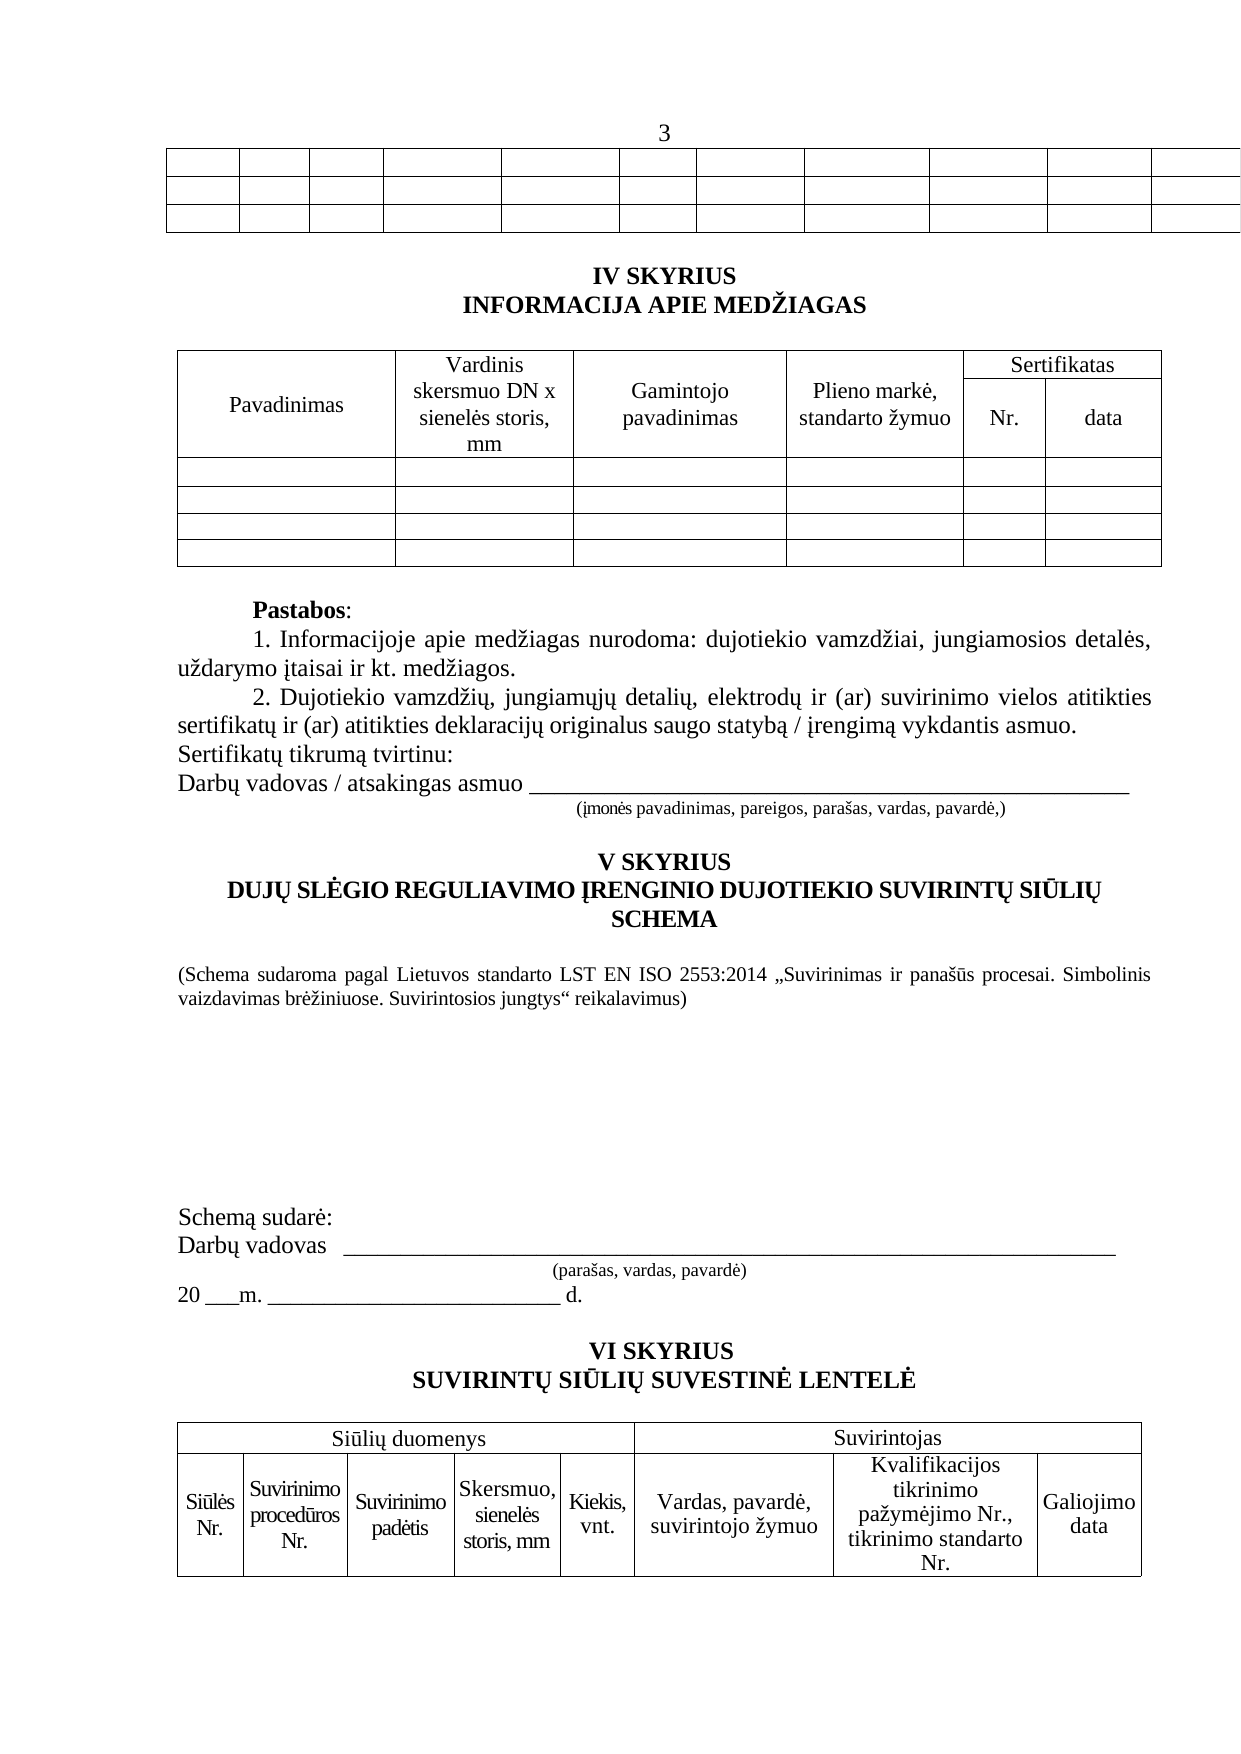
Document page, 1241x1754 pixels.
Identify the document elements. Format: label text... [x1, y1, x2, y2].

table_cell [310, 149, 383, 176]
table_cell [620, 177, 696, 204]
table_header Plieno markė, standarto žymuo [787, 351, 963, 457]
table_cell [964, 540, 1045, 566]
table_cell [1048, 149, 1151, 176]
table_cell [964, 487, 1045, 513]
table_cell Nr. [964, 379, 1045, 457]
table_cell [384, 205, 501, 232]
table_cell [697, 177, 804, 204]
table_header Pavadinimas [178, 351, 395, 457]
table_cell [396, 540, 573, 566]
table_cell [178, 514, 395, 539]
table_cell [574, 540, 786, 566]
table_header Vardinis skersmuo DN x sienelės storis, mm [396, 351, 573, 457]
table_cell [167, 205, 239, 232]
table_cell [502, 149, 619, 176]
table_cell [502, 205, 619, 232]
text IV SKYRIUS [177, 261, 1152, 290]
table_cell [574, 514, 786, 539]
table_cell [396, 514, 573, 539]
table_cell [787, 487, 963, 513]
table_cell Suvirinimo padėtis [348, 1454, 454, 1576]
table_cell [240, 149, 309, 176]
table_cell [787, 540, 963, 566]
table_cell [1046, 540, 1161, 566]
table_cell [1152, 149, 1240, 176]
text 20 ___m. __________________________ d. [177, 1281, 1152, 1307]
text DUJŲ SLĖGIO REGULIAVIMO ĮRENGINIO DUJOTIEKIO SUVIRINTŲ SIŪLIŲ SCHEMA [177, 876, 1152, 933]
table_cell [384, 177, 501, 204]
table_cell [384, 149, 501, 176]
table_cell [930, 205, 1047, 232]
text 2. Dujotiekio vamzdžių, jungiamųjų detalių, elektrodų ir (ar) suvirinimo vielos atitikties sertifikatų ir (ar) atitikties deklaracijų originalus saugo statybą / įrengimą vykdantis asmuo. [177, 682, 1152, 739]
table_cell [178, 458, 395, 486]
table_cell [1152, 177, 1240, 204]
table_cell Kiekis, vnt. [561, 1454, 634, 1576]
table_cell [1048, 177, 1151, 204]
table_cell [787, 514, 963, 539]
table_cell [805, 205, 929, 232]
text (parašas, vardas, pavardė) [477, 1259, 1152, 1281]
text Darbų vadovas ____________________________________________________________________ [177, 1231, 1152, 1259]
table_cell [396, 487, 573, 513]
table_cell data [1046, 379, 1161, 457]
table_cell [1046, 458, 1161, 486]
text (įmonės pavadinimas, pareigos, parašas, vardas, pavardė,) [148, 797, 1152, 818]
table_cell Kvalifikacijos tikrinimo pažymėjimo Nr., tikrinimo standarto Nr. [834, 1454, 1037, 1576]
text V SKYRIUS [177, 847, 1152, 876]
table_cell [240, 177, 309, 204]
table_cell Vardas, pavardė, suvirintojo žymuo [635, 1454, 833, 1576]
table_cell [620, 149, 696, 176]
table_cell [1152, 205, 1240, 232]
text Schemą sudarė: [178, 1202, 1152, 1231]
table_cell [620, 205, 696, 232]
table_cell [167, 177, 239, 204]
table_cell [930, 149, 1047, 176]
table_header Suvirintojas [635, 1423, 1141, 1453]
table_header Gamintojo pavadinimas [574, 351, 786, 457]
table_cell [167, 149, 239, 176]
table_cell Galiojimo data [1038, 1454, 1141, 1576]
table_cell [805, 149, 929, 176]
table_cell [964, 514, 1045, 539]
text VI SKYRIUS [177, 1336, 1152, 1365]
table_cell [574, 487, 786, 513]
text SUVIRINTŲ SIŪLIŲ SUVESTINĖ LENTELĖ [177, 1365, 1152, 1393]
table_cell [574, 458, 786, 486]
text INFORMACIJA APIE MEDŽIAGAS [177, 290, 1152, 319]
table_cell [697, 149, 804, 176]
text Darbų vadovas / atsakingas asmuo ________________________________________________ [177, 768, 1152, 797]
table_cell [1048, 205, 1151, 232]
table_cell Suvirinimo procedūros Nr. [244, 1454, 347, 1576]
table_cell [787, 458, 963, 486]
table_cell [396, 458, 573, 486]
table_cell [1046, 514, 1161, 539]
table_cell [930, 177, 1047, 204]
table_cell [310, 205, 383, 232]
table_cell [697, 205, 804, 232]
table_header Sertifikatas [964, 351, 1161, 378]
table_cell [502, 177, 619, 204]
table_cell [178, 540, 395, 566]
table_header Siūlių duomenys [178, 1423, 634, 1453]
table_cell [964, 458, 1045, 486]
table_cell [240, 205, 309, 232]
table_cell [310, 177, 383, 204]
table_cell [805, 177, 929, 204]
text Pastabos: [177, 595, 1152, 624]
text 1. Informacijoje apie medžiagas nurodoma: dujotiekio vamzdžiai, jungiamosios detalės, uždarymo įtaisai ir kt. medžiagos. [177, 624, 1152, 682]
text Sertifikatų tikrumą tvirtinu: [177, 739, 1152, 768]
table_cell Skersmuo, sienelės storis, mm [455, 1454, 560, 1576]
table_cell [1046, 487, 1161, 513]
text (Schema sudaroma pagal Lietuvos standarto LST EN ISO 2553:2014 „Suvirinimas ir panašūs procesai. Simbolinis vaizdavimas brėžiniuose. Suvirintosios jungtys“ reikalavimus) [178, 962, 1152, 1010]
table_cell [178, 487, 395, 513]
table_cell Siūlės Nr. [178, 1454, 243, 1576]
